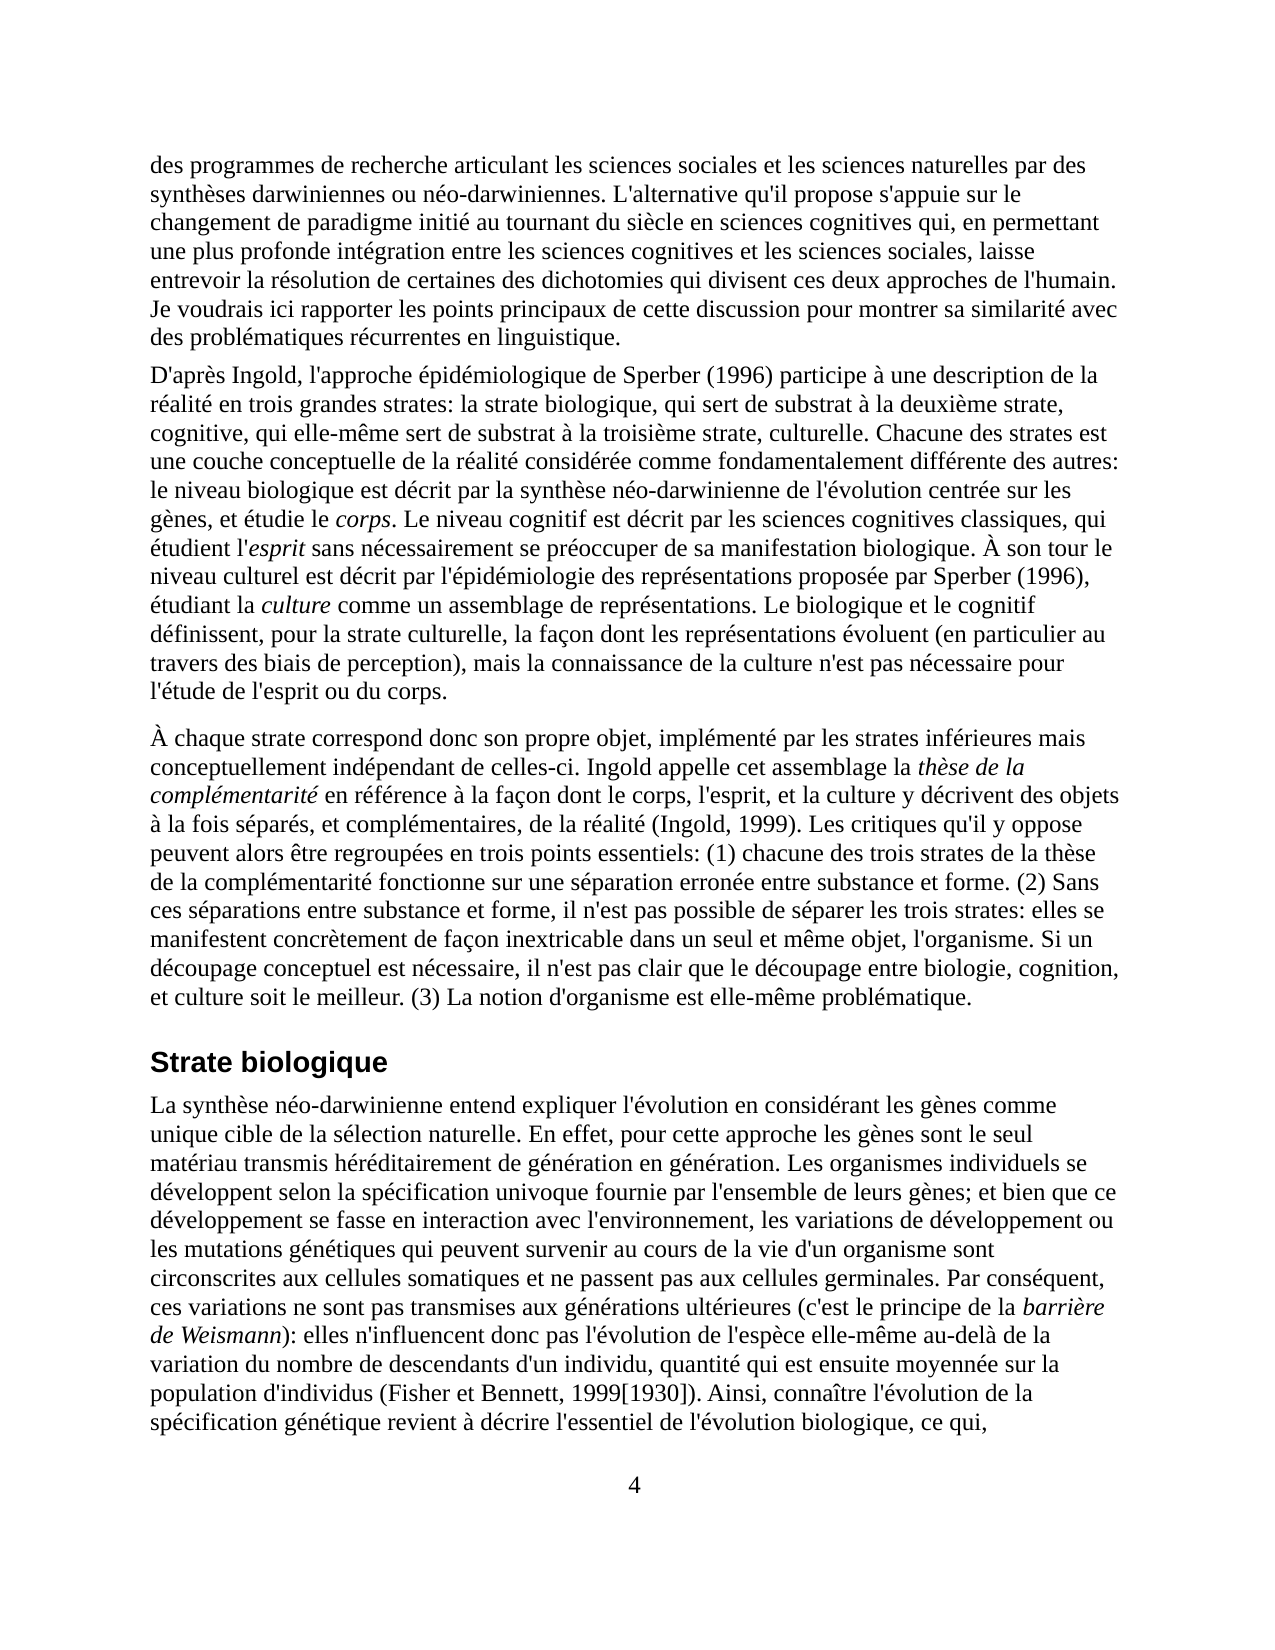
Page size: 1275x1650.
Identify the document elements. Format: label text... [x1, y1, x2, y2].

text La synthèse néo-darwinienne entend expliquer l'évolution en considérant les gènes comme unique cible de la sélection naturelle. En effet, pour cette approche les gènes sont le seul matériau transmis héréditairement de génération en génération. Les organismes individuels se développent selon la spécification univoque fournie par l'ensemble de leurs gènes; et bien que ce développement se fasse en interaction avec l'environnement, les variations de développement ou les mutations génétiques qui peuvent survenir au cours de la vie d'un organisme sont circonscrites aux cellules somatiques et ne passent pas aux cellules germinales. Par conséquent, ces variations ne sont pas transmises aux générations ultérieures (c'est le principe de la barrière de Weismann): elles n'influencent donc pas l'évolution de l'espèce elle-même au-delà de la variation du nombre de descendants d'un individu, quantité qui est ensuite moyennée sur la population d'individus (Fisher et Bennett, 1999[1930]). Ainsi, connaître l'évolution de la spécification génétique revient à décrire l'essentiel de l'évolution biologique, ce qui, [150, 1091, 1125, 1436]
subtitle Strate biologique [150, 1044, 1125, 1078]
text des programmes de recherche articulant les sciences sociales et les sciences naturelles par des synthèses darwiniennes ou néo-darwiniennes. L'alternative qu'il propose s'appuie sur le changement de paradigme initié au tournant du siècle en sciences cognitives qui, en permettant une plus profonde intégration entre les sciences cognitives et les sciences sociales, laisse entrevoir la résolution de certaines des dichotomies qui divisent ces deux approches de l'humain. Je voudrais ici rapporter les points principaux de cette discussion pour montrer sa similarité avec des problématiques récurrentes en linguistique. [150, 150, 1125, 351]
text À chaque strate correspond donc son propre objet, implémenté par les strates inférieures mais conceptuellement indépendant de celles-ci. Ingold appelle cet assemblage la thèse de la complémentarité en référence à la façon dont le corps, l'esprit, et la culture y décrivent des objets à la fois séparés, et complémentaires, de la réalité (Ingold, 1999). Les critiques qu'il y oppose peuvent alors être regroupées en trois points essentiels: (1) chacune des trois strates de la thèse de la complémentarité fonctionne sur une séparation erronée entre substance et forme. (2) Sans ces séparations entre substance et forme, il n'est pas possible de séparer les trois strates: elles se manifestent concrètement de façon inextricable dans un seul et même objet, l'organisme. Si un découpage conceptuel est nécessaire, il n'est pas clair que le découpage entre biologie, cognition, et culture soit le meilleur. (3) La notion d'organisme est elle-même problématique. [150, 723, 1125, 1011]
text D'après Ingold, l'approche épidémiologique de Sperber (1996) participe à une description de la réalité en trois grandes strates: la strate biologique, qui sert de substrat à la deuxième strate, cognitive, qui elle-même sert de substrat à la troisième strate, culturelle. Chacune des strates est une couche conceptuelle de la réalité considérée comme fondamentalement différente des autres: le niveau biologique est décrit par la synthèse néo-darwinienne de l'évolution centrée sur les gènes, et étudie le corps. Le niveau cognitif est décrit par les sciences cognitives classiques, qui étudient l'esprit sans nécessairement se préoccuper de sa manifestation biologique. À son tour le niveau culturel est décrit par l'épidémiologie des représentations proposée par Sperber (1996), étudiant la culture comme un assemblage de représentations. Le biologique et le cognitif définissent, pour la strate culturelle, la façon dont les représentations évoluent (en particulier au travers des biais de perception), mais la connaissance de la culture n'est pas nécessaire pour l'étude de l'esprit ou du corps. [150, 360, 1125, 705]
